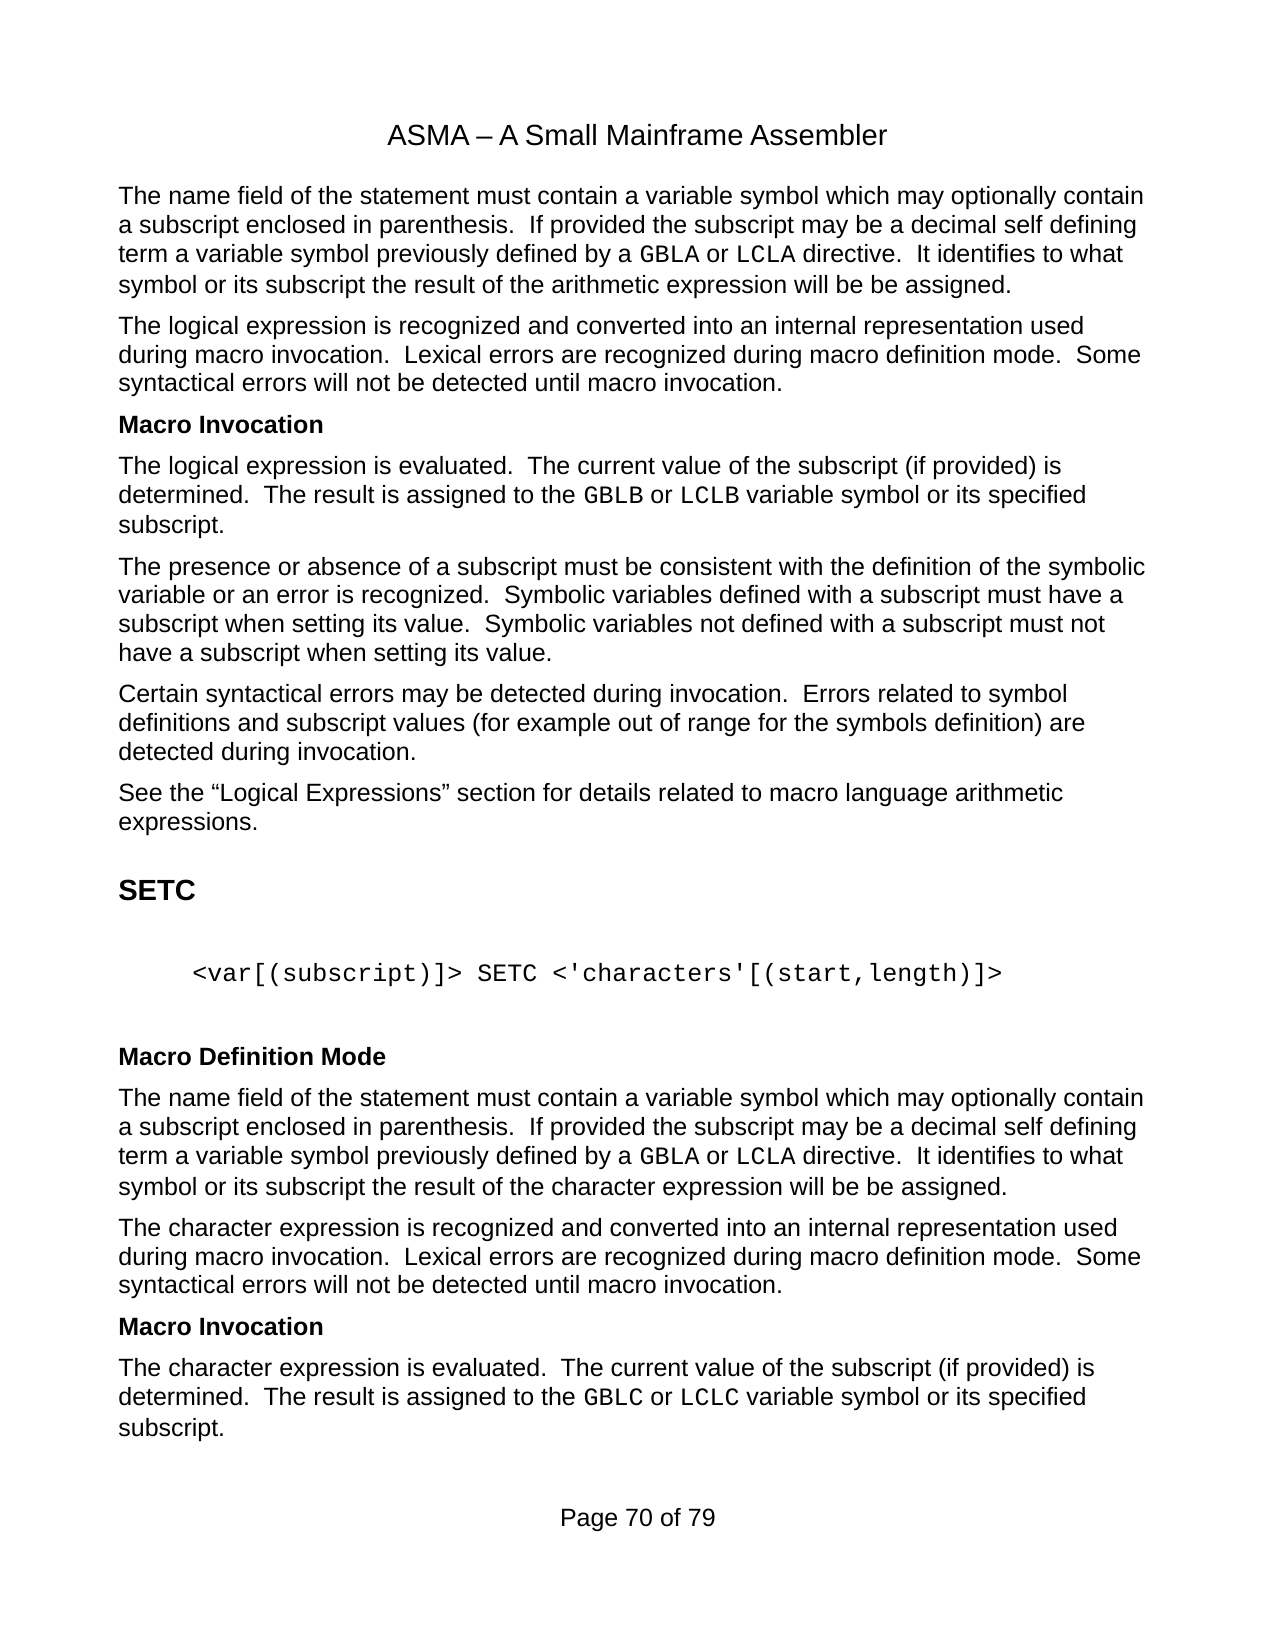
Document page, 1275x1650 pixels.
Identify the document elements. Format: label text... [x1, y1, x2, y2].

text Macro Definition Mode [118, 1042, 1157, 1071]
text The logical expression is recognized and converted into an internal representation used during macro invocation. Lexical errors are recognized during macro definition mode. Some syntactical errors will not be detected until macro invocation. [118, 311, 1157, 397]
text The name field of the statement must contain a variable symbol which may optionally contain a subscript enclosed in parenthesis. If provided the subscript may be a decimal self defining term a variable symbol previously defined by a GBLA or LCLA directive. It identifies to what symbol or its subscript the result of the character expression will be be assigned. [118, 1083, 1157, 1200]
text Certain syntactical errors may be detected during invocation. Errors related to symbol definitions and subscript values (for example out of range for the symbols definition) are detected during invocation. [118, 679, 1157, 766]
text Macro Invocation [118, 409, 1157, 438]
text The character expression is recognized and converted into an internal representation used during macro invocation. Lexical errors are recognized during macro definition mode. Some syntactical errors will not be detected until macro invocation. [118, 1213, 1157, 1299]
text <var[(subscript)]> SETC <'characters'[(start,length)]> [192, 960, 1157, 989]
subtitle SETC [118, 873, 1157, 907]
text The name field of the statement must contain a variable symbol which may optionally contain a subscript enclosed in parenthesis. If provided the subscript may be a decimal self defining term a variable symbol previously defined by a GBLA or LCLA directive. It identifies to what symbol or its subscript the result of the arithmetic expression will be be assigned. [118, 181, 1157, 298]
text The presence or absence of a subscript must be consistent with the definition of the symbolic variable or an error is recognized. Symbolic variables defined with a subscript must have a subscript when setting its value. Symbolic variables not defined with a subscript must not have a subscript when setting its value. [118, 552, 1157, 667]
text The character expression is evaluated. The current value of the subscript (if provided) is determined. The result is assigned to the GBLC or LCLC variable symbol or its specified subscript. [118, 1353, 1157, 1441]
text Macro Invocation [118, 1312, 1157, 1340]
text See the “Logical Expressions” section for details related to macro language arithmetic expressions. [118, 778, 1157, 836]
text The logical expression is evaluated. The current value of the subscript (if provided) is determined. The result is assigned to the GBLB or LCLB variable symbol or its specified subscript. [118, 451, 1157, 539]
